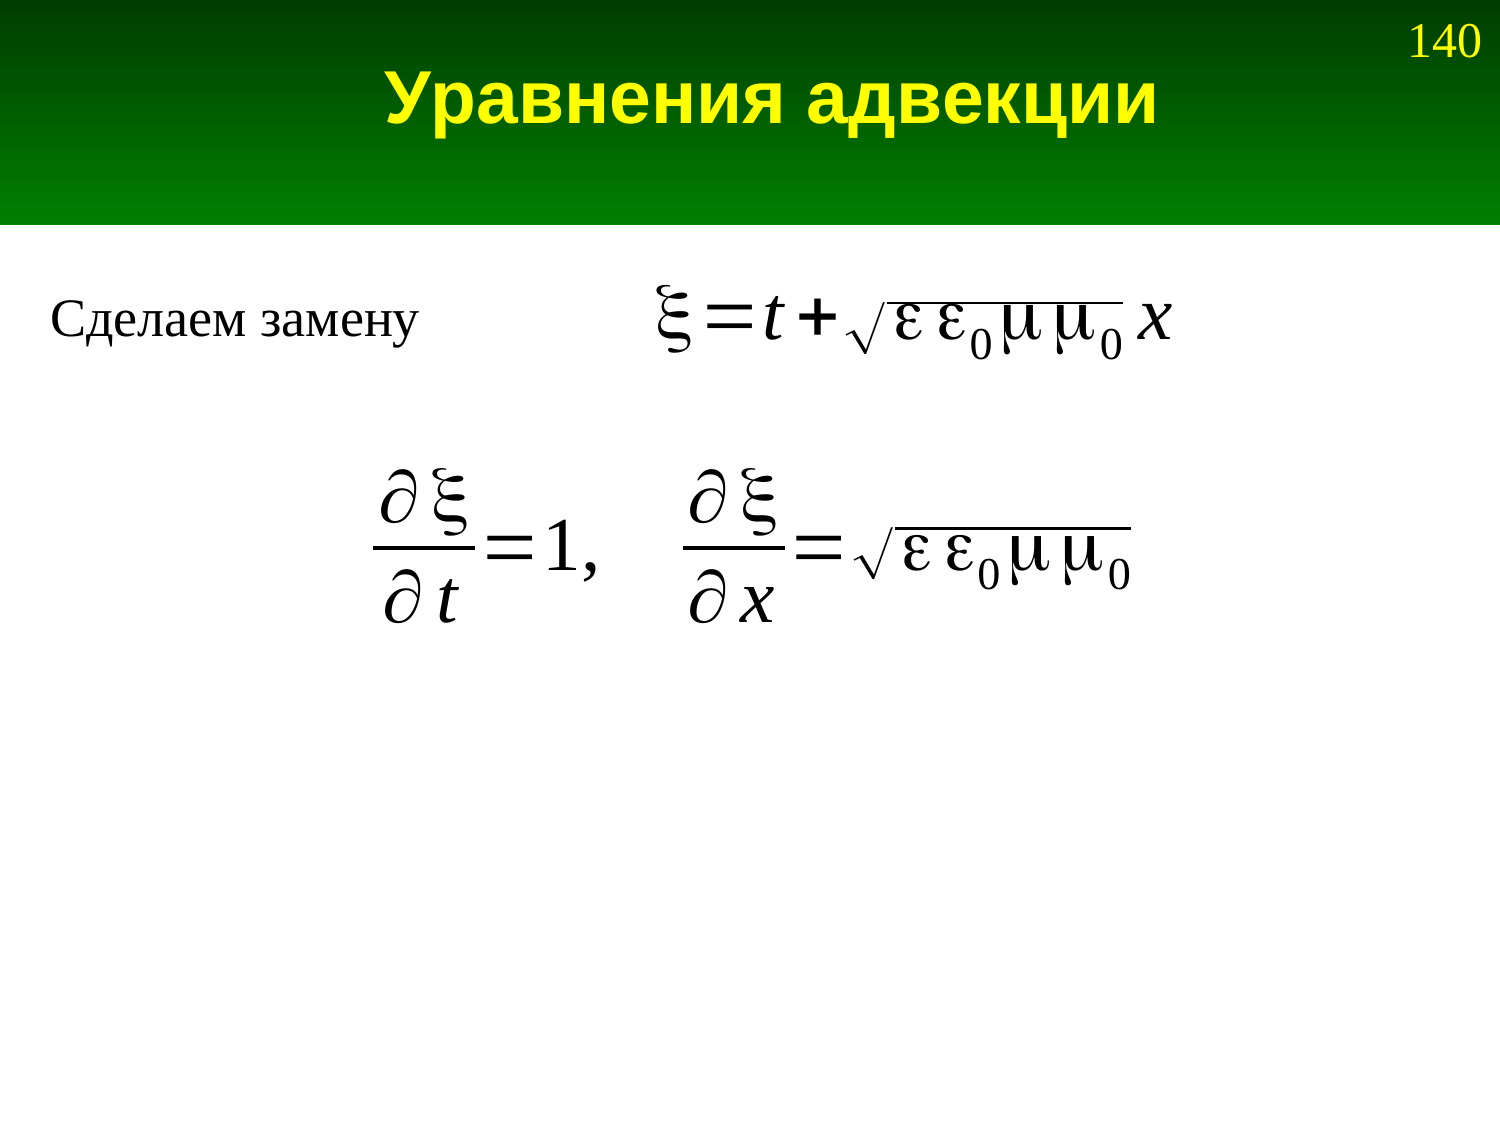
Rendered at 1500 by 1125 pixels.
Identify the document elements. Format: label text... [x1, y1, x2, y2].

chart [636, 273, 1194, 371]
chart [349, 465, 1151, 638]
title Уравнения адвекции [123, 0, 1399, 192]
text_box Сделаем замену [35, 274, 436, 355]
